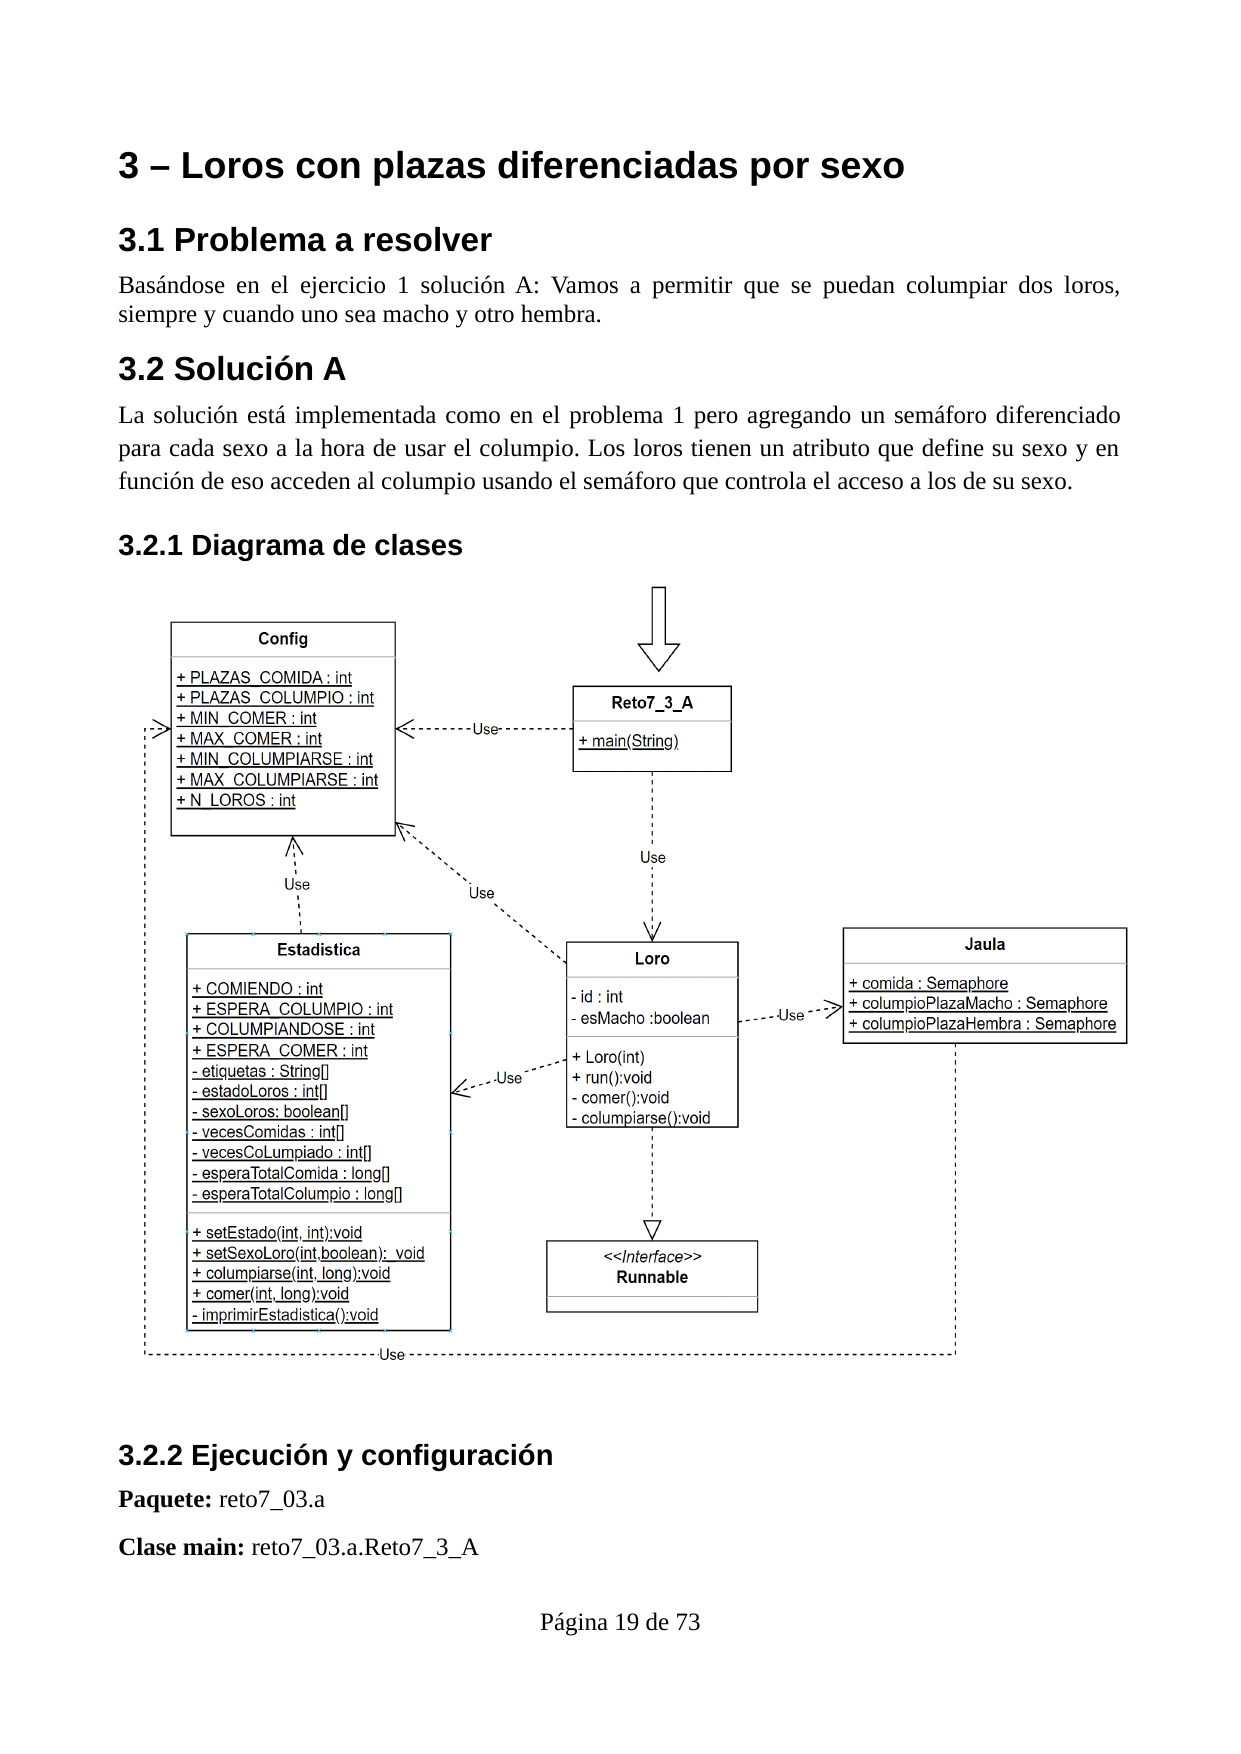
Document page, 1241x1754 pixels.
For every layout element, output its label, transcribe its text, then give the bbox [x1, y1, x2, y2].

subtitle 3 – Loros con plazas diferenciadas por sexo [118, 143, 1122, 186]
subtitle 3.2.2 Ejecución y configuración [118, 1438, 1122, 1472]
subtitle 3.2.1 Diagrama de clases [118, 528, 1122, 562]
text Paquete: reto7_03.a [118, 1484, 1122, 1513]
subtitle 3.1 Problema a resolver [118, 219, 1122, 258]
subtitle 3.2 Solución A [118, 349, 1122, 387]
text La solución está implementada como en el problema 1 pero agregando un semáforo diferenciado para cada sexo a la hora de usar el columpio. Los loros tienen un atributo que define su sexo y en función de eso acceden al columpio usando el semáforo que controla el acceso a los de su sexo. [118, 400, 1122, 494]
picture [130, 584, 1135, 1378]
text Basándose en el ejercicio 1 solución A: Vamos a permitir que se puedan columpiar dos loros, siempre y cuando uno sea macho y otro hembra. [118, 271, 1122, 328]
text Clase main: reto7_03.a.Reto7_3_A [118, 1532, 1122, 1561]
